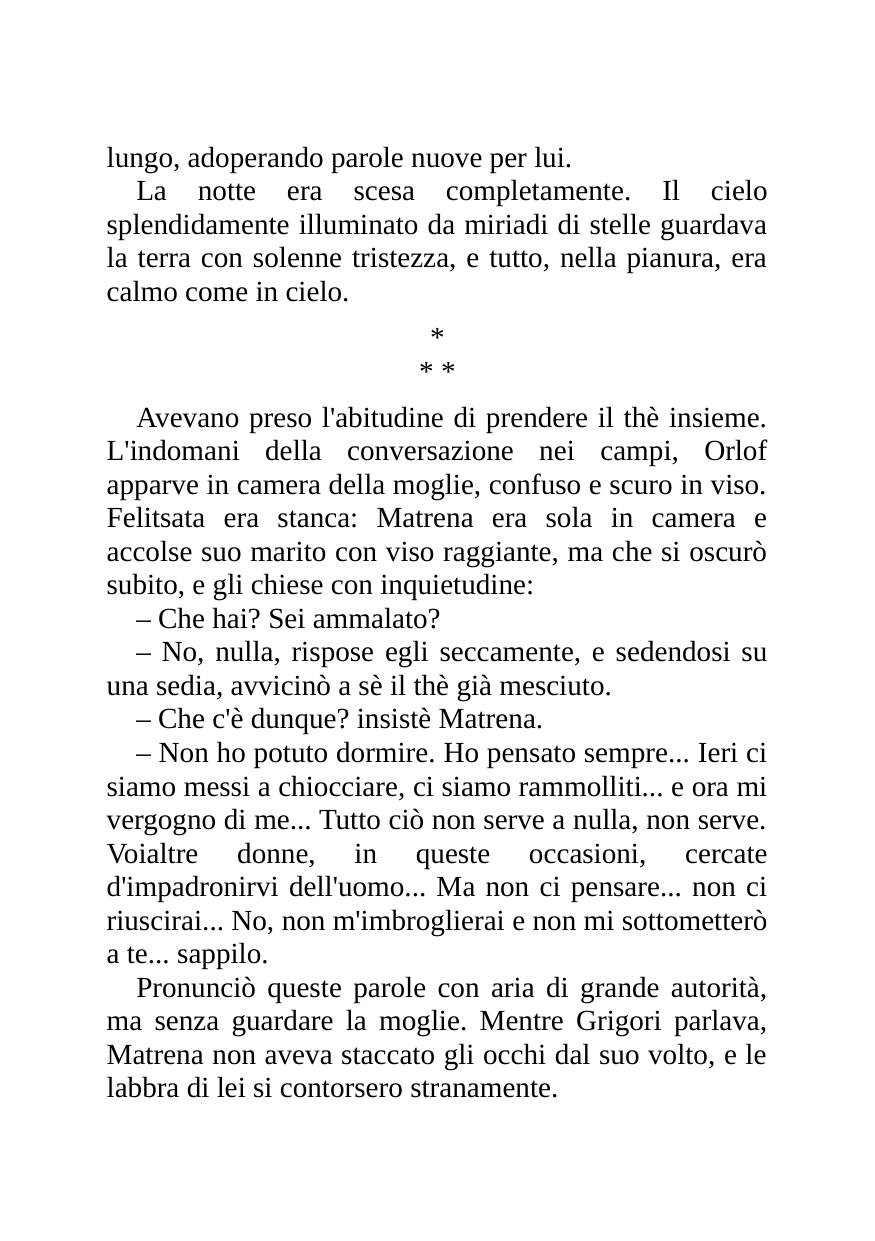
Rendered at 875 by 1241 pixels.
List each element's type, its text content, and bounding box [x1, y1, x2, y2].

text – Non ho potuto dormire. Ho pensato sempre... Ieri ci siamo messi a chiocciare, ci siamo rammolliti... e ora mi vergogno di me... Tutto ciò non serve a nulla, non serve. Voialtre donne, in queste occasioni, cercate d'impadronirvi dell'uomo... Ma non ci pensare... non ci riuscirai... No, non m'imbroglierai e non mi sottometterò a te... sappilo. [106, 735, 768, 970]
text * * * [106, 320, 768, 387]
text Pronunciò queste parole con aria di grande autorità, ma senza guardare la moglie. Mentre Grigori parlava, Matrena non aveva staccato gli occhi dal suo volto, e le labbra di lei si contorsero stranamente. [106, 970, 768, 1104]
text La notte era scesa completamente. Il cielo splendidamente illuminato da miriadi di stelle guardava la terra con solenne tristezza, e tutto, nella pianura, era calmo come in cielo. [106, 173, 768, 308]
text – No, nulla, rispose egli seccamente, e sedendosi su una sedia, avvicinò a sè il thè già mesciuto. [106, 634, 768, 702]
text Avevano preso l'abitudine di prendere il thè insieme. L'indomani della conversazione nei campi, Orlof apparve in camera della moglie, confuso e scuro in viso. Felitsata era stanca: Matrena era sola in camera e accolse suo marito con viso raggiante, ma che si oscurò subito, e gli chiese con inquietudine: [106, 400, 768, 601]
text – Che hai? Sei ammalato? [106, 601, 768, 634]
text – Che c'è dunque? insistè Matrena. [106, 702, 768, 735]
text lungo, adoperando parole nuove per lui. [106, 140, 768, 173]
